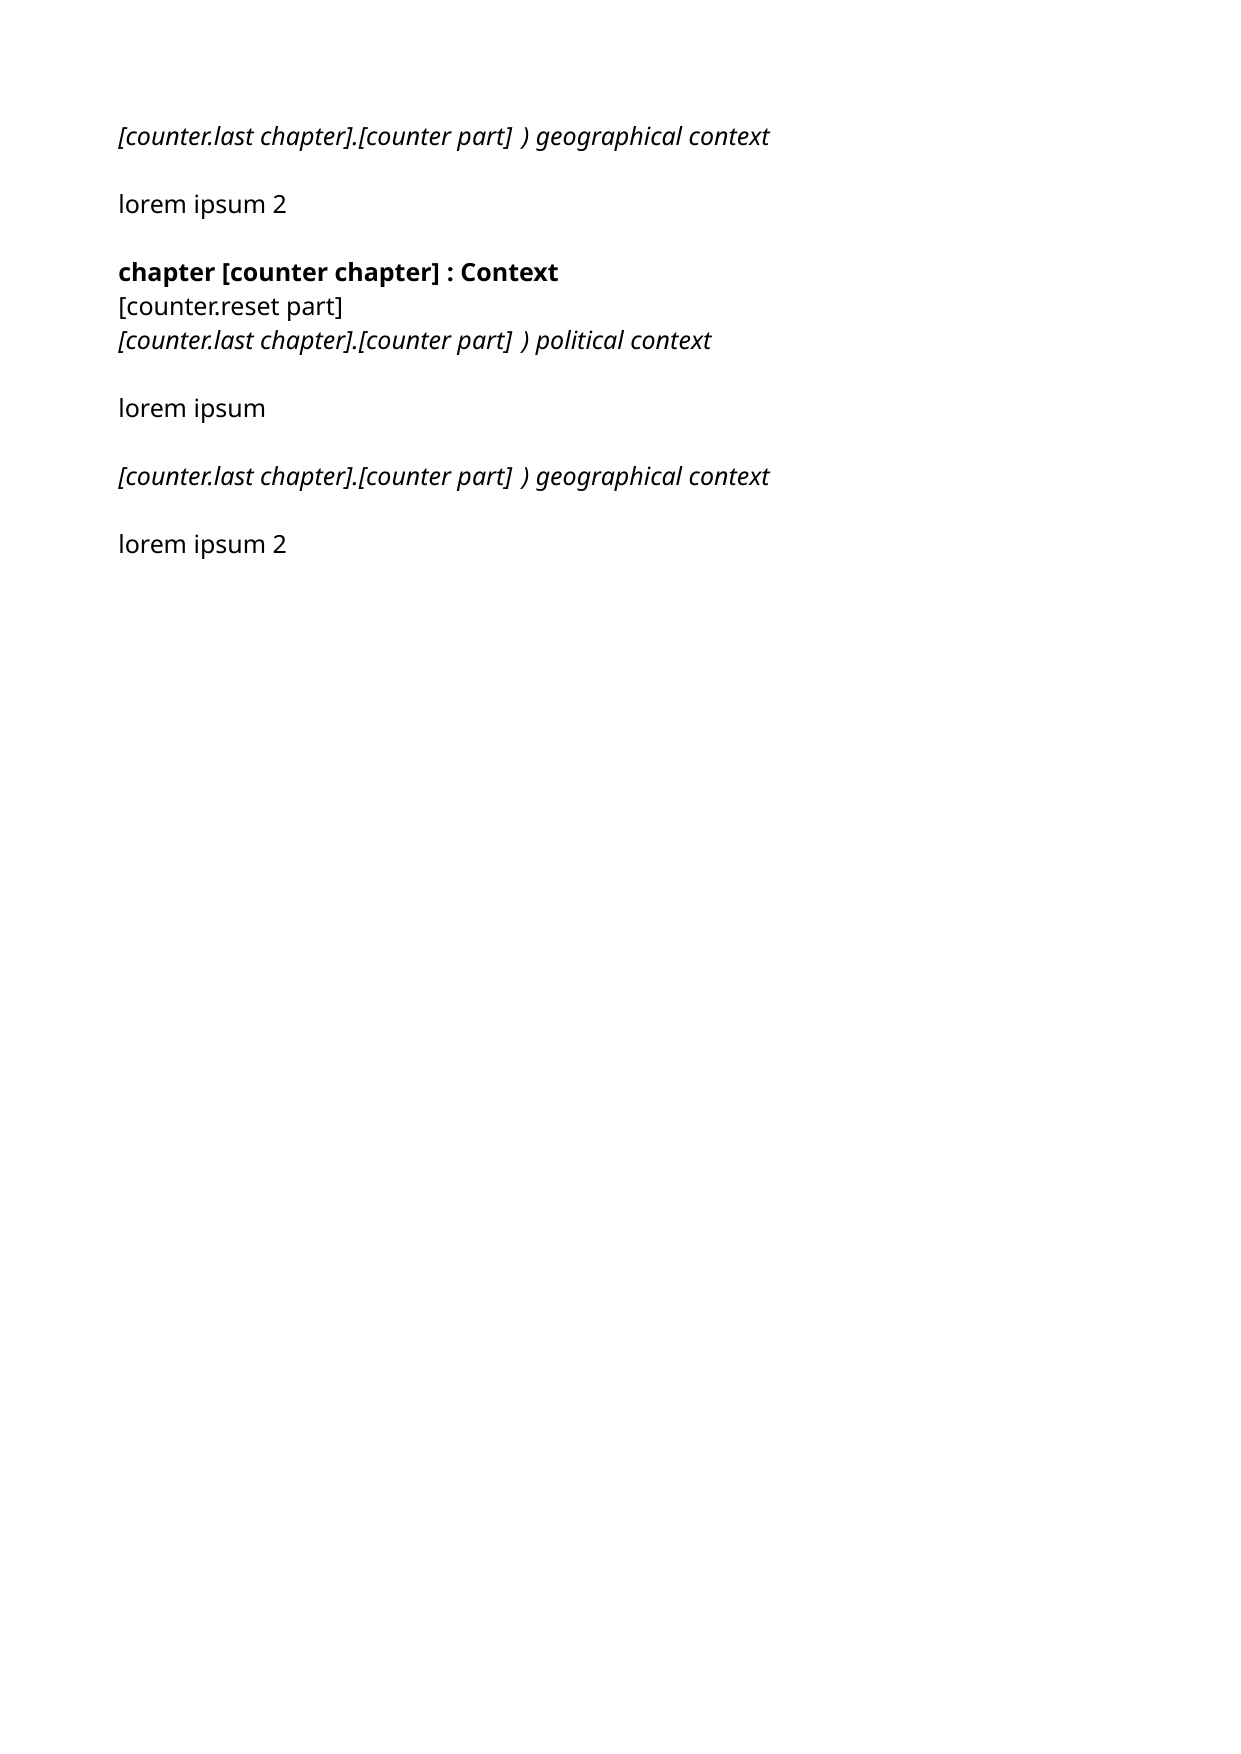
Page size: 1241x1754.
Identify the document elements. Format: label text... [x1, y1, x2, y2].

text lorem ipsum 2 [118, 186, 1122, 220]
text chapter [counter chapter] : Context [118, 254, 1122, 288]
text lorem ipsum 2 [118, 527, 1122, 561]
text [counter.last chapter].[counter part] ) political context [118, 322, 1122, 357]
text [counter.reset part] [118, 288, 1122, 322]
text lorem ipsum [118, 391, 1122, 425]
text [counter.last chapter].[counter part] ) geographical context [118, 118, 1122, 152]
text [counter.last chapter].[counter part] ) geographical context [118, 459, 1122, 493]
